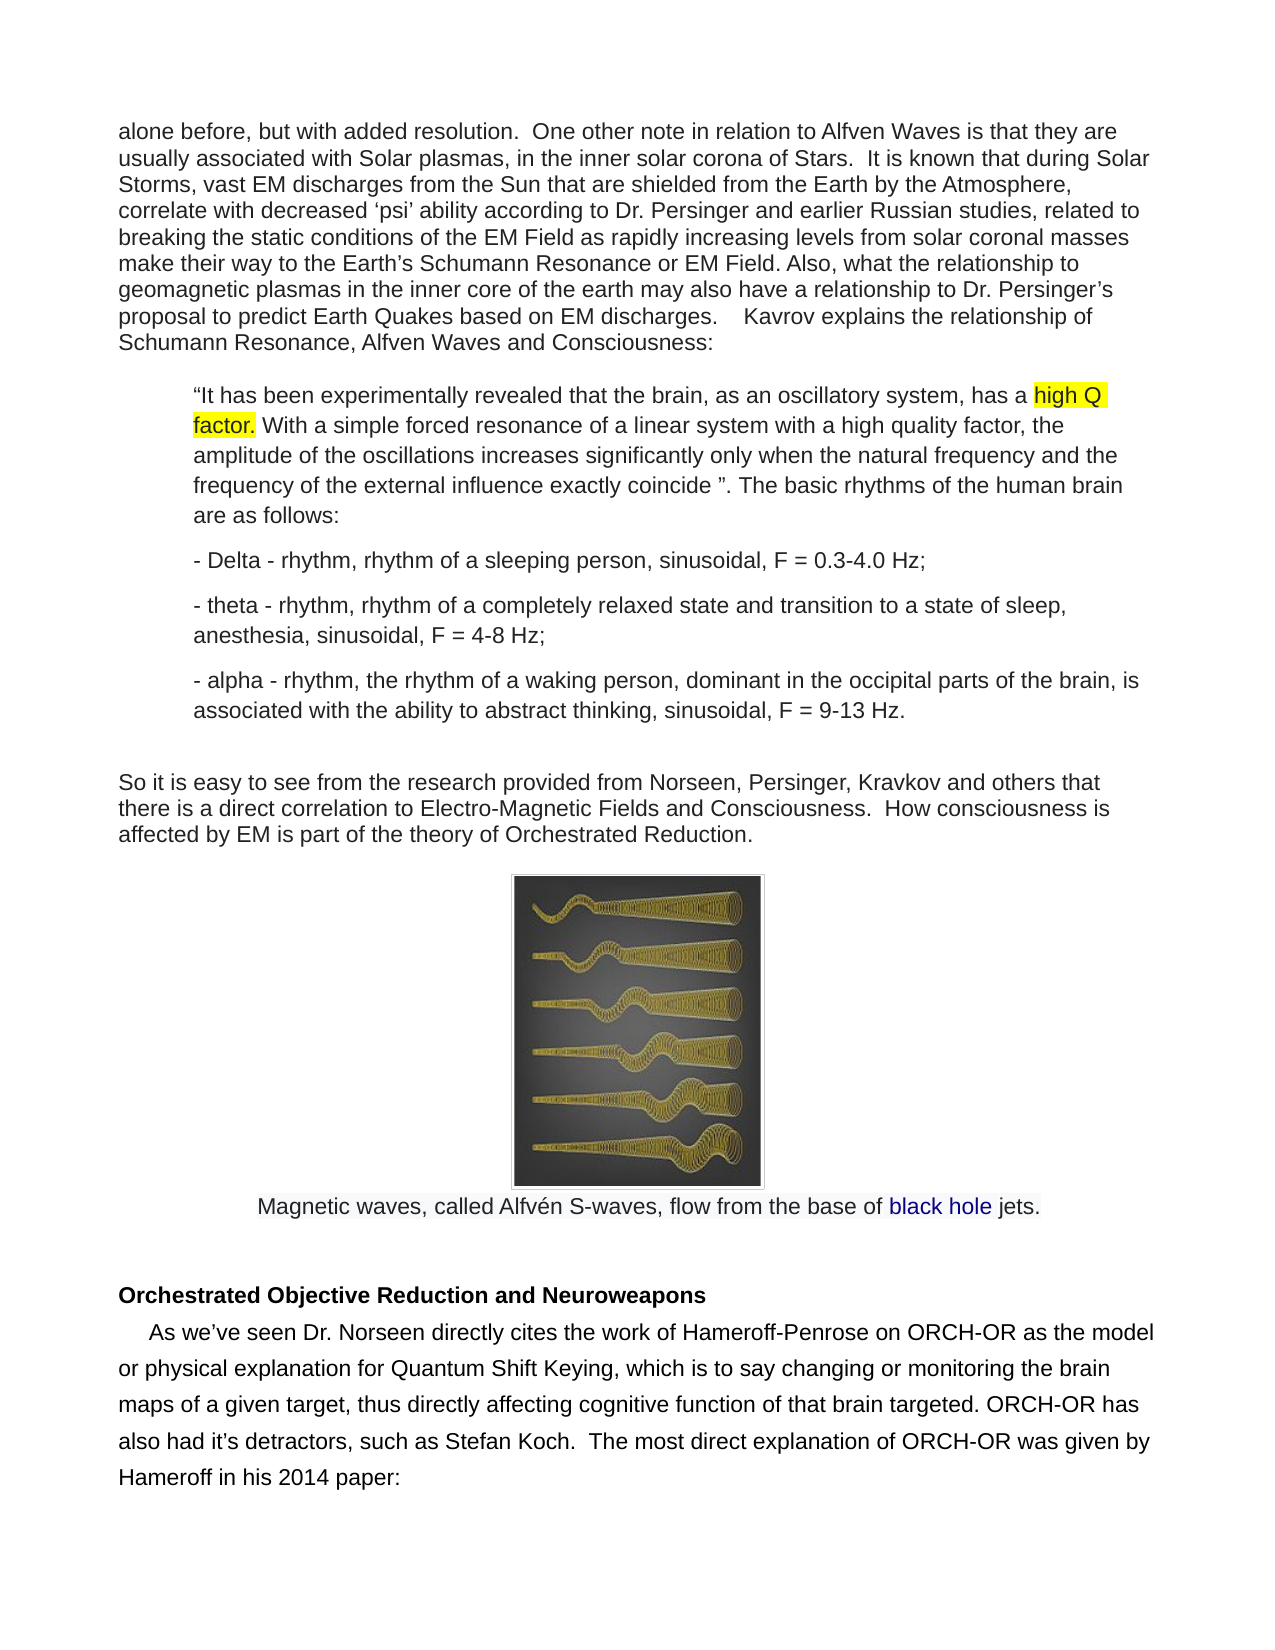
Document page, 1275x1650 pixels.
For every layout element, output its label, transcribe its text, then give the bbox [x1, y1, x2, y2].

text As we’ve seen Dr. Norseen directly cites the work of Hameroff-Penrose on ORCH-OR as the model or physical explanation for Quantum Shift Keying, which is to say changing or monitoring the brain maps of a given target, thus directly affecting cognitive function of that brain targeted. ORCH-OR has also had it’s detractors, such as Stefan Koch. The most direct explanation of ORCH-OR was given by Hameroff in his 2014 paper: [118, 1319, 1157, 1490]
text alone before, but with added resolution. One other note in relation to Alfven Waves is that they are usually associated with Solar plasmas, in the inner solar corona of Stars. It is known that during Solar Storms, vast EM discharges from the Sun that are shielded from the Earth by the Atmosphere, correlate with decreased ‘psi’ ability according to Dr. Persinger and earlier Russian studies, related to breaking the static conditions of the EM Field as rapidly increasing levels from solar coronal masses make their way to the Earth’s Schumann Resonance or EM Field. Also, what the relationship to geomagnetic plasmas in the inner core of the earth may also have a relationship to Dr. Persinger’s proposal to predict Earth Quakes based on EM discharges. Kavrov explains the relationship of Schumann Resonance, Alfven Waves and Consciousness: [118, 118, 1157, 355]
text - Delta - rhythm, rhythm of a sleeping person, sinusoidal, F = 0.3-4.0 Hz; [193, 547, 1157, 574]
text Orchestrated Objective Reduction and Neuroweapons [118, 1282, 1157, 1309]
text Magnetic waves, called Alfvén S-waves, flow from the base of black hole jets. [122, 1193, 1157, 1219]
text - theta - rhythm, rhythm of a completely relaxed state and transition to a state of sleep, anesthesia, sinusoidal, F = 4-8 Hz; [193, 592, 1157, 649]
picture [514, 876, 761, 1186]
text - alpha - rhythm, the rhythm of a waking person, dominant in the occipital parts of the brain, is associated with the ability to abstract thinking, sinusoidal, F = 9-13 Hz. [193, 667, 1157, 724]
text “It has been experimentally revealed that the brain, as an oscillatory system, has a high Q factor. With a simple forced resonance of a linear system with a high quality factor, the amplitude of the oscillations increases significantly only when the natural frequency and the frequency of the external influence exactly coincide ”. The basic rhythms of the human brain are as follows: [193, 382, 1157, 529]
text So it is easy to see from the research provided from Norseen, Persinger, Kravkov and others that there is a direct correlation to Electro-Magnetic Fields and Consciousness. How consciousness is affected by EM is part of the theory of Orchestrated Reduction. [118, 768, 1157, 847]
